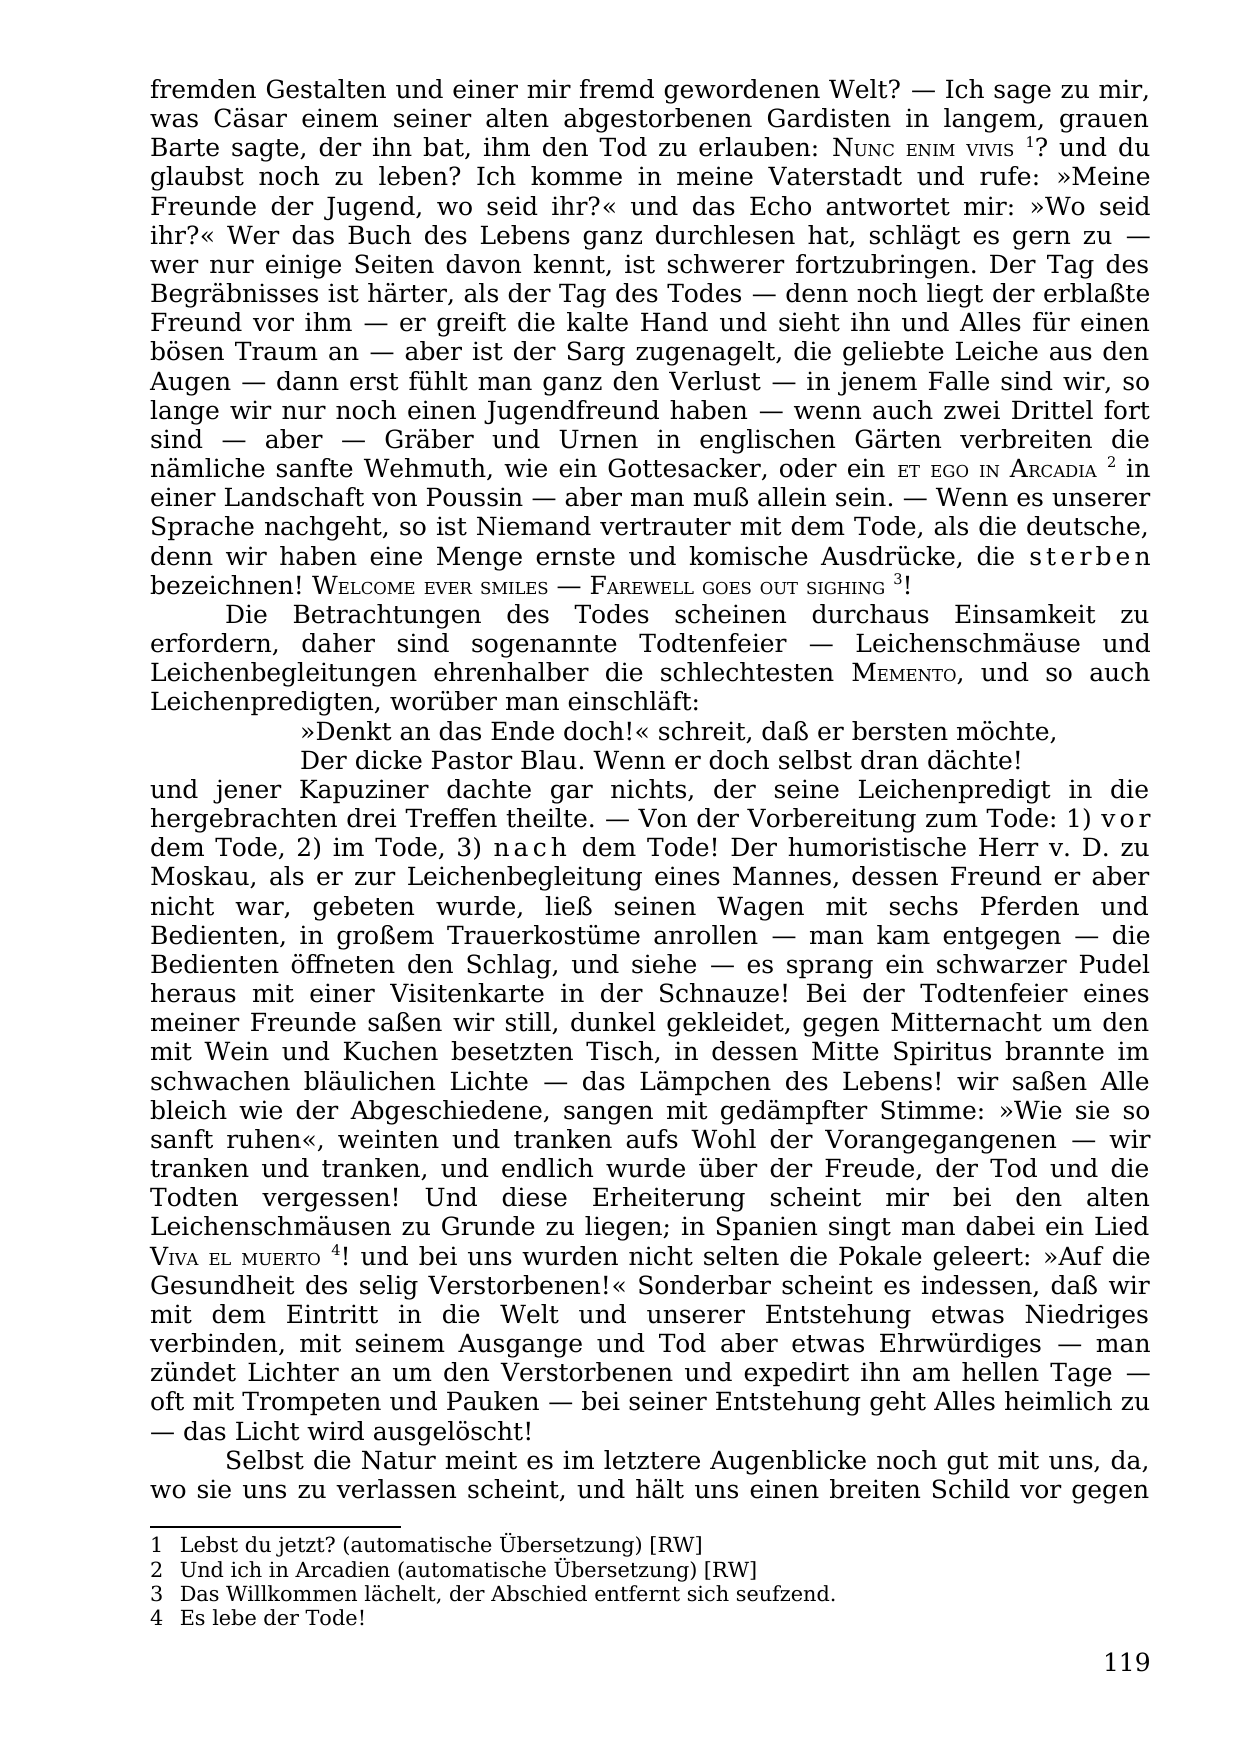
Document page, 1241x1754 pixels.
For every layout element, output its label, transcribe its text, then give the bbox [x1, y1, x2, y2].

text Selbst die Natur meint es im letztere Augenblicke noch gut mit uns, da, wo sie uns zu verlassen scheint, und hält uns einen breiten Schild vor gegen [150, 1446, 1151, 1504]
text und jener Kapuziner dachte gar nichts, der seine Leichenpredigt in die hergebrachten drei Treffen theilte. — Von der Vorbereitung zum Tode: 1) vor dem Tode, 2) im Tode, 3) nach dem Tode! Der humoristische Herr v. D. zu Moskau, als er zur Leichenbegleitung eines Mannes, dessen Freund er aber nicht war, gebeten wurde, ließ seinen Wagen mit sechs Pferden und Bedienten, in großem Trauerkostüme anrollen — man kam entgegen — die Bedienten öffneten den Schlag, und siehe — es sprang ein schwarzer Pudel heraus mit einer Visitenkarte in der Schnauze! Bei der Todtenfeier eines meiner Freunde saßen wir still, dunkel gekleidet, gegen Mitternacht um den mit Wein und Kuchen besetzten Tisch, in dessen Mitte Spiritus brannte im schwachen bläulichen Lichte — das Lämpchen des Lebens! wir saßen Alle bleich wie der Abgeschiedene, sangen mit gedämpfter Stimme: »Wie sie so sanft ruhen«, weinten und tranken aufs Wohl der Vorangegangenen — wir tranken und tranken, und endlich wurde über der Freude, der Tod und die Todten vergessen! Und diese Erheiterung scheint mir bei den alten Leichenschmäusen zu Grunde zu liegen; in Spanien singt man dabei ein Lied Viva el muerto ! und bei uns wurden nicht selten die Pokale geleert: »Auf die Gesundheit des selig Verstorbenen!« Sonderbar scheint es indessen, daß wir mit dem Eintritt in die Welt und unserer Entstehung etwas Niedriges verbinden, mit seinem Ausgange und Tod aber etwas Ehrwürdiges — man zündet Lichter an um den Verstorbenen und expedirt ihn am hellen Tage — oft mit Trompeten und Pauken — bei seiner Entstehung geht Alles heimlich zu — das Licht wird ausgelöscht! [150, 775, 1151, 1446]
text »Denkt an das Ende doch!« schreit, daß er bersten möchte, [300, 717, 1151, 746]
text Lebst du jetzt? (automatische Übersetzung) [RW] [150, 1533, 1151, 1558]
text Der dicke Pastor Blau. Wenn er doch selbst dran dächte! [300, 746, 1151, 775]
text Und ich in Arcadien (automatische Übersetzung) [RW] [150, 1558, 1151, 1582]
text Die Betrachtungen des Todes scheinen durchaus Einsamkeit zu erfordern, daher sind sogenannte Todtenfeier — Leichenschmäuse und Leichenbegleitungen ehrenhalber die schlechtesten Memento, und so auch Leichenpredigten, worüber man einschläft: [150, 600, 1151, 717]
text Das Willkommen lächelt, der Abschied entfernt sich seufzend. [150, 1582, 1151, 1606]
text fremden Gestalten und einer mir fremd gewordenen Welt? — Ich sage zu mir, was Cäsar einem seiner alten abgestorbenen Gardisten in langem, grauen Barte sagte, der ihn bat, ihm den Tod zu erlauben: Nunc enim vivis ? und du glaubst noch zu leben? Ich komme in meine Vaterstadt und rufe: »Meine Freunde der Jugend, wo seid ihr?« und das Echo antwortet mir: »Wo seid ihr?« Wer das Buch des Lebens ganz durchlesen hat, schlägt es gern zu — wer nur einige Seiten davon kennt, ist schwerer fortzubringen. Der Tag des Begräbnisses ist härter, als der Tag des Todes — denn noch liegt der erblaßte Freund vor ihm — er greift die kalte Hand und sieht ihn und Alles für einen bösen Traum an — aber ist der Sarg zugenagelt, die geliebte Leiche aus den Augen — dann erst fühlt man ganz den Verlust — in jenem Falle sind wir, so lange wir nur noch einen Jugendfreund haben — wenn auch zwei Drittel fort sind — aber — Gräber und Urnen in englischen Gärten verbreiten die nämliche sanfte Wehmuth, wie ein Gottesacker, oder ein et ego in Arcadia in einer Landschaft von Poussin — aber man muß allein sein. — Wenn es unserer Sprache nachgeht, so ist Niemand vertrauter mit dem Tode, als die deutsche, denn wir haben eine Menge ernste und komische Ausdrücke, die sterben bezeichnen! Welcome ever smiles — Farewell goes out sighing ! [150, 75, 1151, 600]
text Es lebe der Tode! [150, 1606, 1151, 1631]
